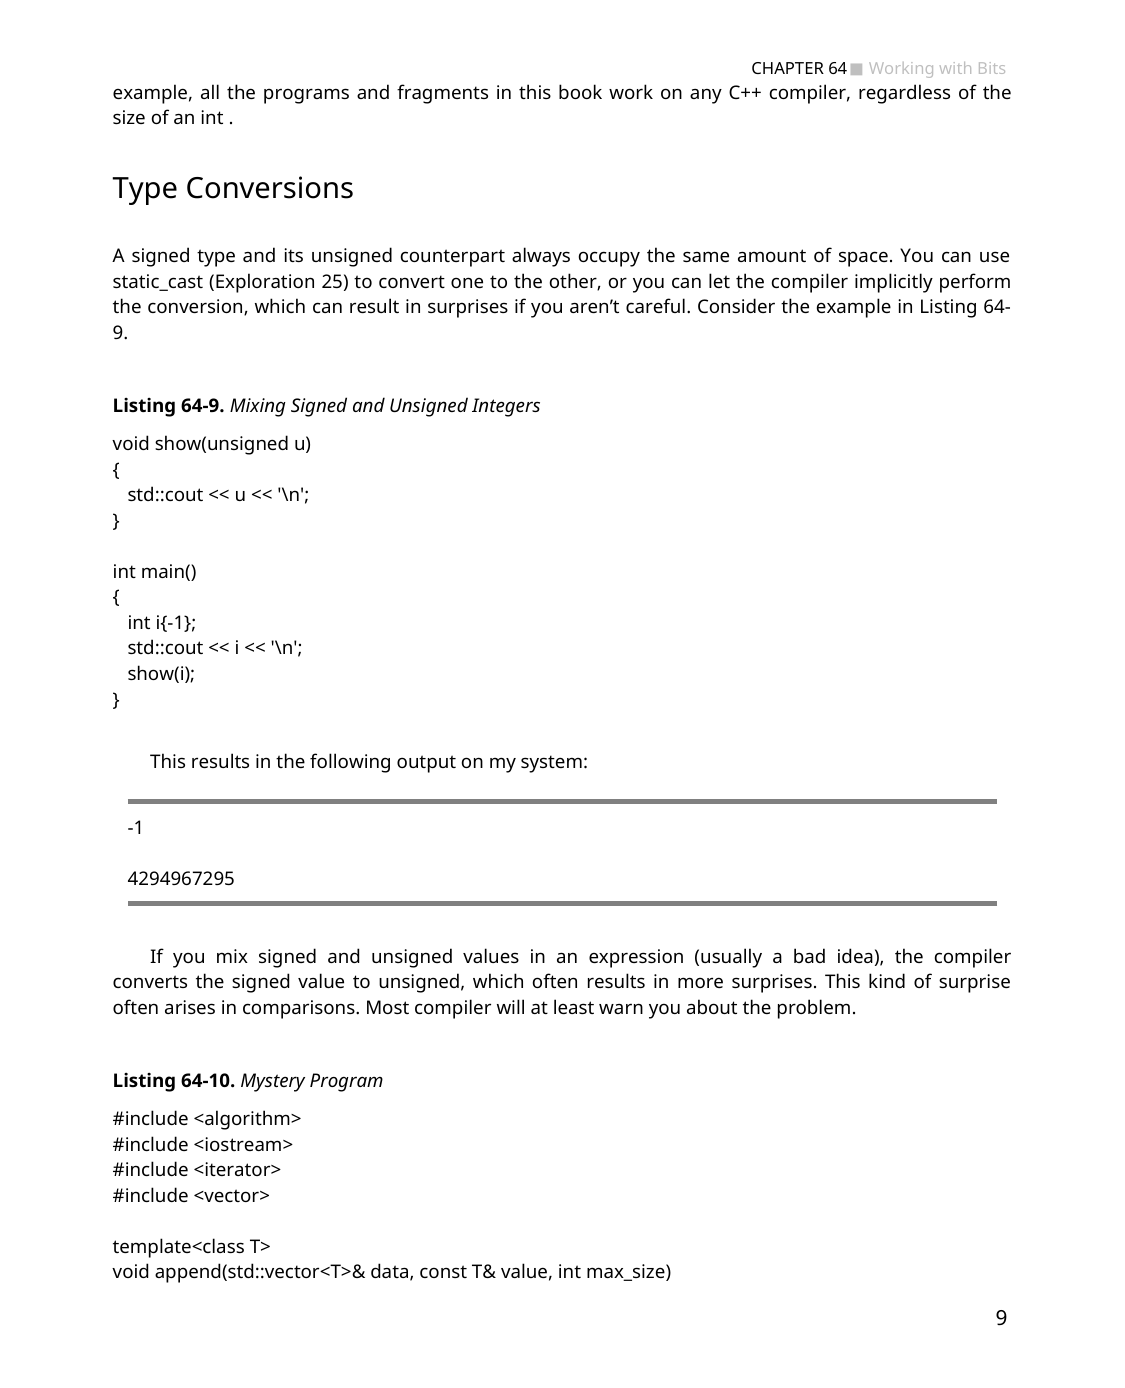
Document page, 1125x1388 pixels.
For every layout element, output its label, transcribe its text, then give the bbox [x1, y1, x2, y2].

text #include <algorithm> [112, 1106, 1012, 1131]
text { [112, 456, 1012, 482]
text void append(std::vector<T>& data, const T& value, int max_size) [112, 1259, 1012, 1284]
text Listing 64-10. Mystery Program [112, 1068, 1012, 1093]
text Listing 64-9. Mixing Signed and Unsigned Integers [112, 393, 1012, 418]
text template<class T> [112, 1233, 1012, 1259]
text int main() [112, 558, 1012, 584]
text show(i); [112, 660, 1012, 686]
text std::cout << i << '\n'; [112, 635, 1012, 660]
text #include <iterator> [112, 1157, 1012, 1182]
text int i{-1}; [112, 609, 1012, 635]
text } [112, 507, 1012, 533]
text A signed type and its unsigned counterpart always occupy the same amount of space. You can use static_cast (Exploration 25) to convert one to the other, or you can let the compiler implicitly perform the conversion, which can result in surprises if you aren’t careful. Consider the example in Listing 64-9. [112, 243, 1012, 345]
text example, all the programs and fragments in this book work on any C++ compiler, regardless of the size of an int . [112, 79, 1012, 130]
text std::cout << u << '\n'; [112, 482, 1012, 507]
text #include <iostream> [112, 1131, 1012, 1157]
text 4294967295 [127, 850, 997, 906]
text This results in the following output on my system: [112, 749, 1012, 774]
text void show(unsigned u) [112, 431, 1012, 456]
text If you mix signed and unsigned values in an expression (usually a bad idea), the compiler converts the signed value to unsigned, which often results in more surprises. This kind of surprise often arises in comparisons. Most compiler will at least warn you about the problem. [112, 943, 1012, 1020]
text { [112, 584, 1012, 609]
text } [112, 686, 1012, 711]
subtitle Type Conversions [112, 167, 1012, 207]
text -1 [127, 800, 997, 840]
text #include <vector> [112, 1182, 1012, 1208]
